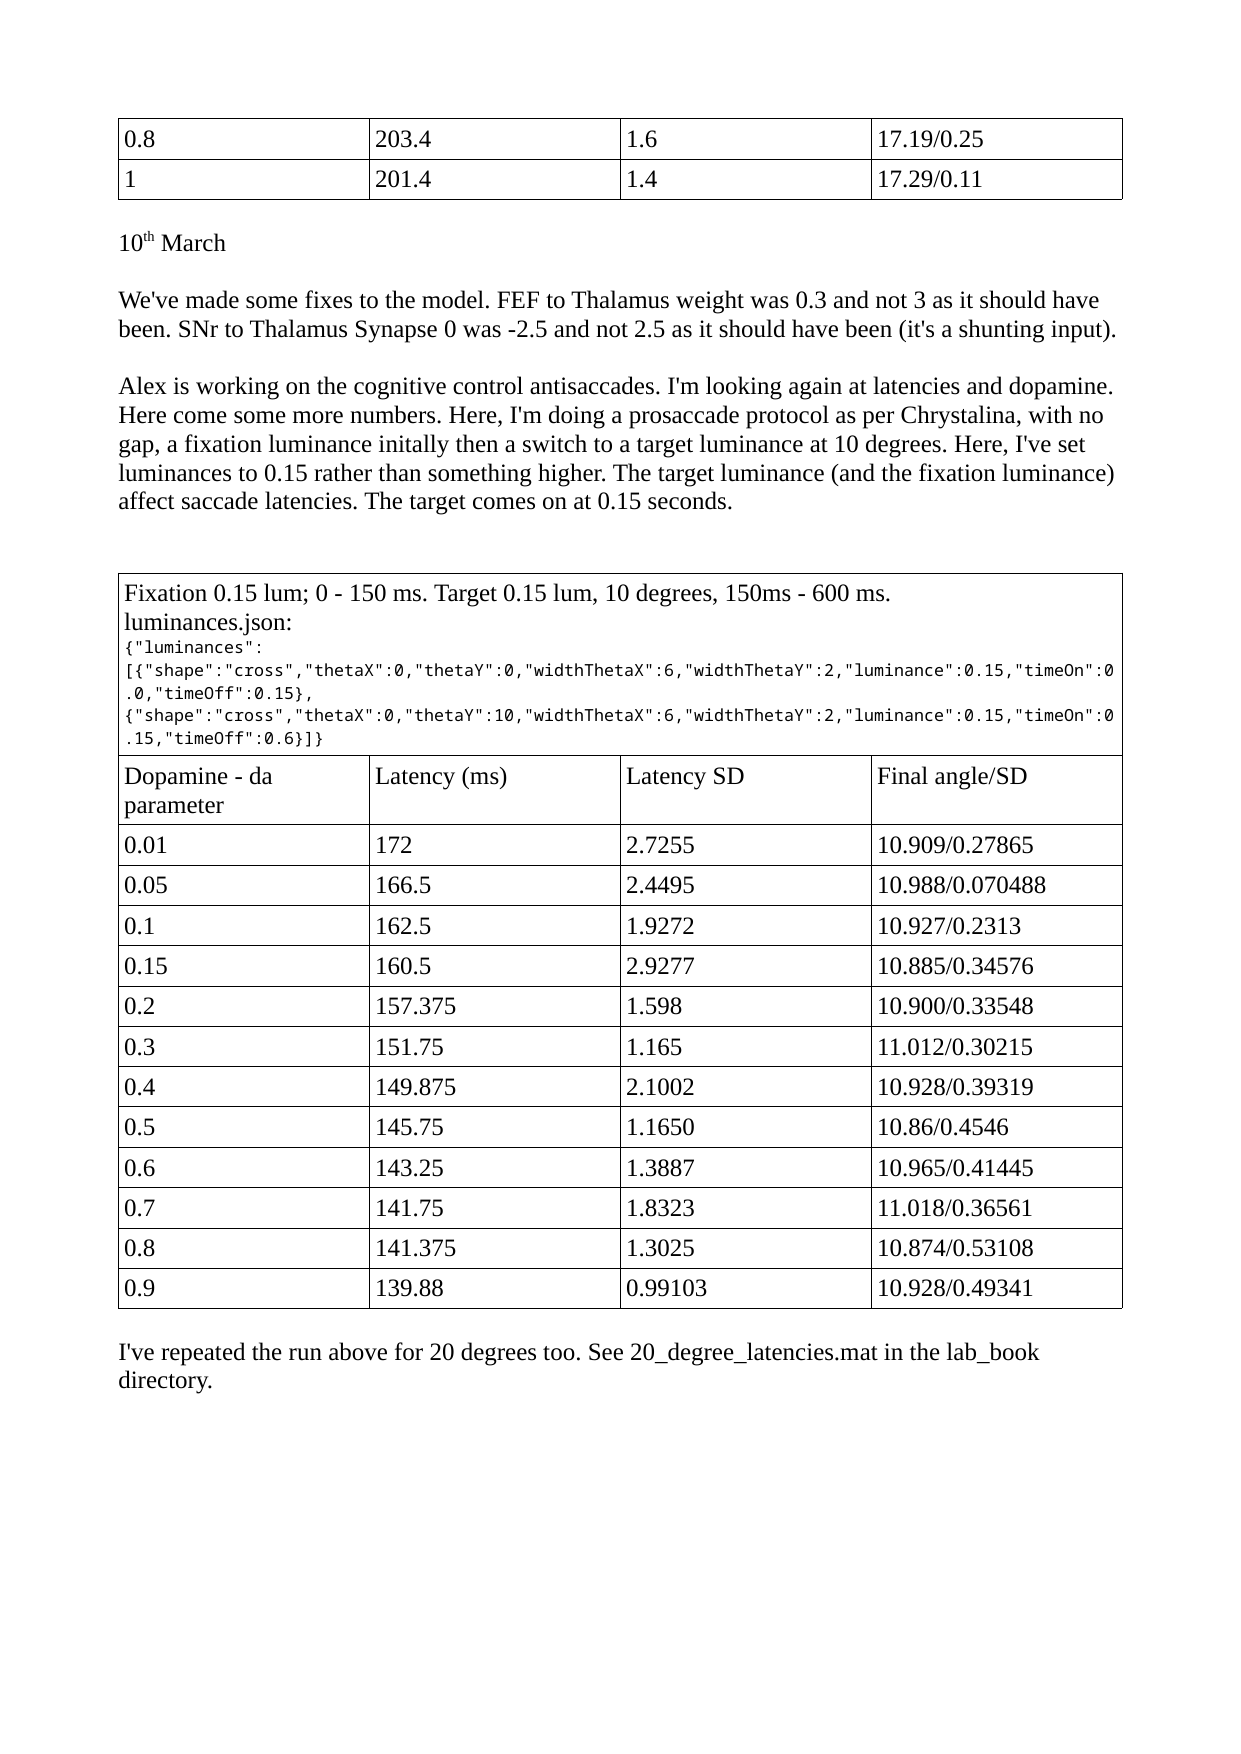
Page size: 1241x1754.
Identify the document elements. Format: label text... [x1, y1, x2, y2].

table_header Fixation 0.15 lum; 0 - 150 ms. Target 0.15 lum, 10 degrees, 150ms - 600 ms. luminances.json: {"luminances":[{"shape":"cross","thetaX":0,"thetaY":0,"widthThetaX":6,"widthThetaY":2,"luminance":0.15,"timeOn":0.0,"timeOff":0.15},{"shape":"cross","thetaX":0,"thetaY":10,"widthThetaX":6,"widthThetaY":2,"luminance":0.15,"timeOn":0.15,"timeOff":0.6}]} [119, 574, 1122, 755]
table_cell 143.25 [370, 1148, 620, 1187]
table_cell 0.3 [119, 1027, 369, 1066]
table_cell 17.19/0.25 [872, 119, 1122, 158]
table_cell 10.927/0.2313 [872, 906, 1122, 945]
table_cell 141.375 [370, 1229, 620, 1268]
table_cell Final angle/SD [872, 756, 1122, 824]
table_cell 17.29/0.11 [872, 160, 1122, 199]
table_cell 1.165 [621, 1027, 871, 1066]
table_cell 160.5 [370, 946, 620, 986]
table_cell 11.018/0.36561 [872, 1188, 1122, 1227]
table_cell 1.1650 [621, 1107, 871, 1147]
table_cell 0.2 [119, 987, 369, 1026]
table_cell 141.75 [370, 1188, 620, 1227]
text Alex is working on the cognitive control antisaccades. I'm looking again at latencies and dopamine. Here come some more numbers. Here, I'm doing a prosaccade protocol as per Chrystalina, with no gap, a fixation luminance initally then a switch to a target luminance at 10 degrees. Here, I've set luminances to 0.15 rather than something higher. The target luminance (and the fixation luminance) affect saccade latencies. The target comes on at 0.15 seconds. [118, 371, 1122, 515]
table_cell 1.9272 [621, 906, 871, 945]
table_cell 0.1 [119, 906, 369, 945]
text I've repeated the run above for 20 degrees too. See 20_degree_latencies.mat in the lab_book directory. [118, 1337, 1122, 1394]
table_cell 0.4 [119, 1067, 369, 1106]
table_cell 157.375 [370, 987, 620, 1026]
table_cell 10.86/0.4546 [872, 1107, 1122, 1147]
table_cell Latency (ms) [370, 756, 620, 824]
table_cell 1.3887 [621, 1148, 871, 1187]
table_cell 1 [119, 160, 369, 199]
table_cell 10.928/0.49341 [872, 1269, 1122, 1308]
table_cell 1.598 [621, 987, 871, 1026]
text We've made some fixes to the model. FEF to Thalamus weight was 0.3 and not 3 as it should have been. SNr to Thalamus Synapse 0 was -2.5 and not 2.5 as it should have been (it's a shunting input). [118, 285, 1122, 343]
table_cell 0.8 [119, 119, 369, 158]
table_cell 10.885/0.34576 [872, 946, 1122, 986]
table_cell 10.900/0.33548 [872, 987, 1122, 1026]
table_cell 0.7 [119, 1188, 369, 1227]
table_cell 0.05 [119, 866, 369, 905]
table_cell 1.8323 [621, 1188, 871, 1227]
table_cell 0.9 [119, 1269, 369, 1308]
table_cell 166.5 [370, 866, 620, 905]
table_cell 203.4 [370, 119, 620, 158]
table_cell 1.3025 [621, 1229, 871, 1268]
table_cell 10.909/0.27865 [872, 825, 1122, 864]
table_cell Dopamine - da parameter [119, 756, 369, 824]
table_cell 1.6 [621, 119, 871, 158]
table_cell 151.75 [370, 1027, 620, 1066]
table_cell 10.988/0.070488 [872, 866, 1122, 905]
table_cell 0.15 [119, 946, 369, 986]
table_cell 0.5 [119, 1107, 369, 1147]
table_cell 10.928/0.39319 [872, 1067, 1122, 1106]
table_cell 172 [370, 825, 620, 864]
table_cell 2.9277 [621, 946, 871, 986]
table_cell 201.4 [370, 160, 620, 199]
table_cell 1.4 [621, 160, 871, 199]
table_cell 0.8 [119, 1229, 369, 1268]
table_cell Latency SD [621, 756, 871, 824]
table_cell 2.1002 [621, 1067, 871, 1106]
table_cell 139.88 [370, 1269, 620, 1308]
table_cell 0.01 [119, 825, 369, 864]
table_cell 0.6 [119, 1148, 369, 1187]
text 10th March [118, 228, 1122, 256]
table_cell 0.99103 [621, 1269, 871, 1308]
table_cell 11.012/0.30215 [872, 1027, 1122, 1066]
table_cell 145.75 [370, 1107, 620, 1147]
table_cell 149.875 [370, 1067, 620, 1106]
table_cell 2.7255 [621, 825, 871, 864]
table_cell 162.5 [370, 906, 620, 945]
table_cell 10.874/0.53108 [872, 1229, 1122, 1268]
table_cell 2.4495 [621, 866, 871, 905]
table_cell 10.965/0.41445 [872, 1148, 1122, 1187]
